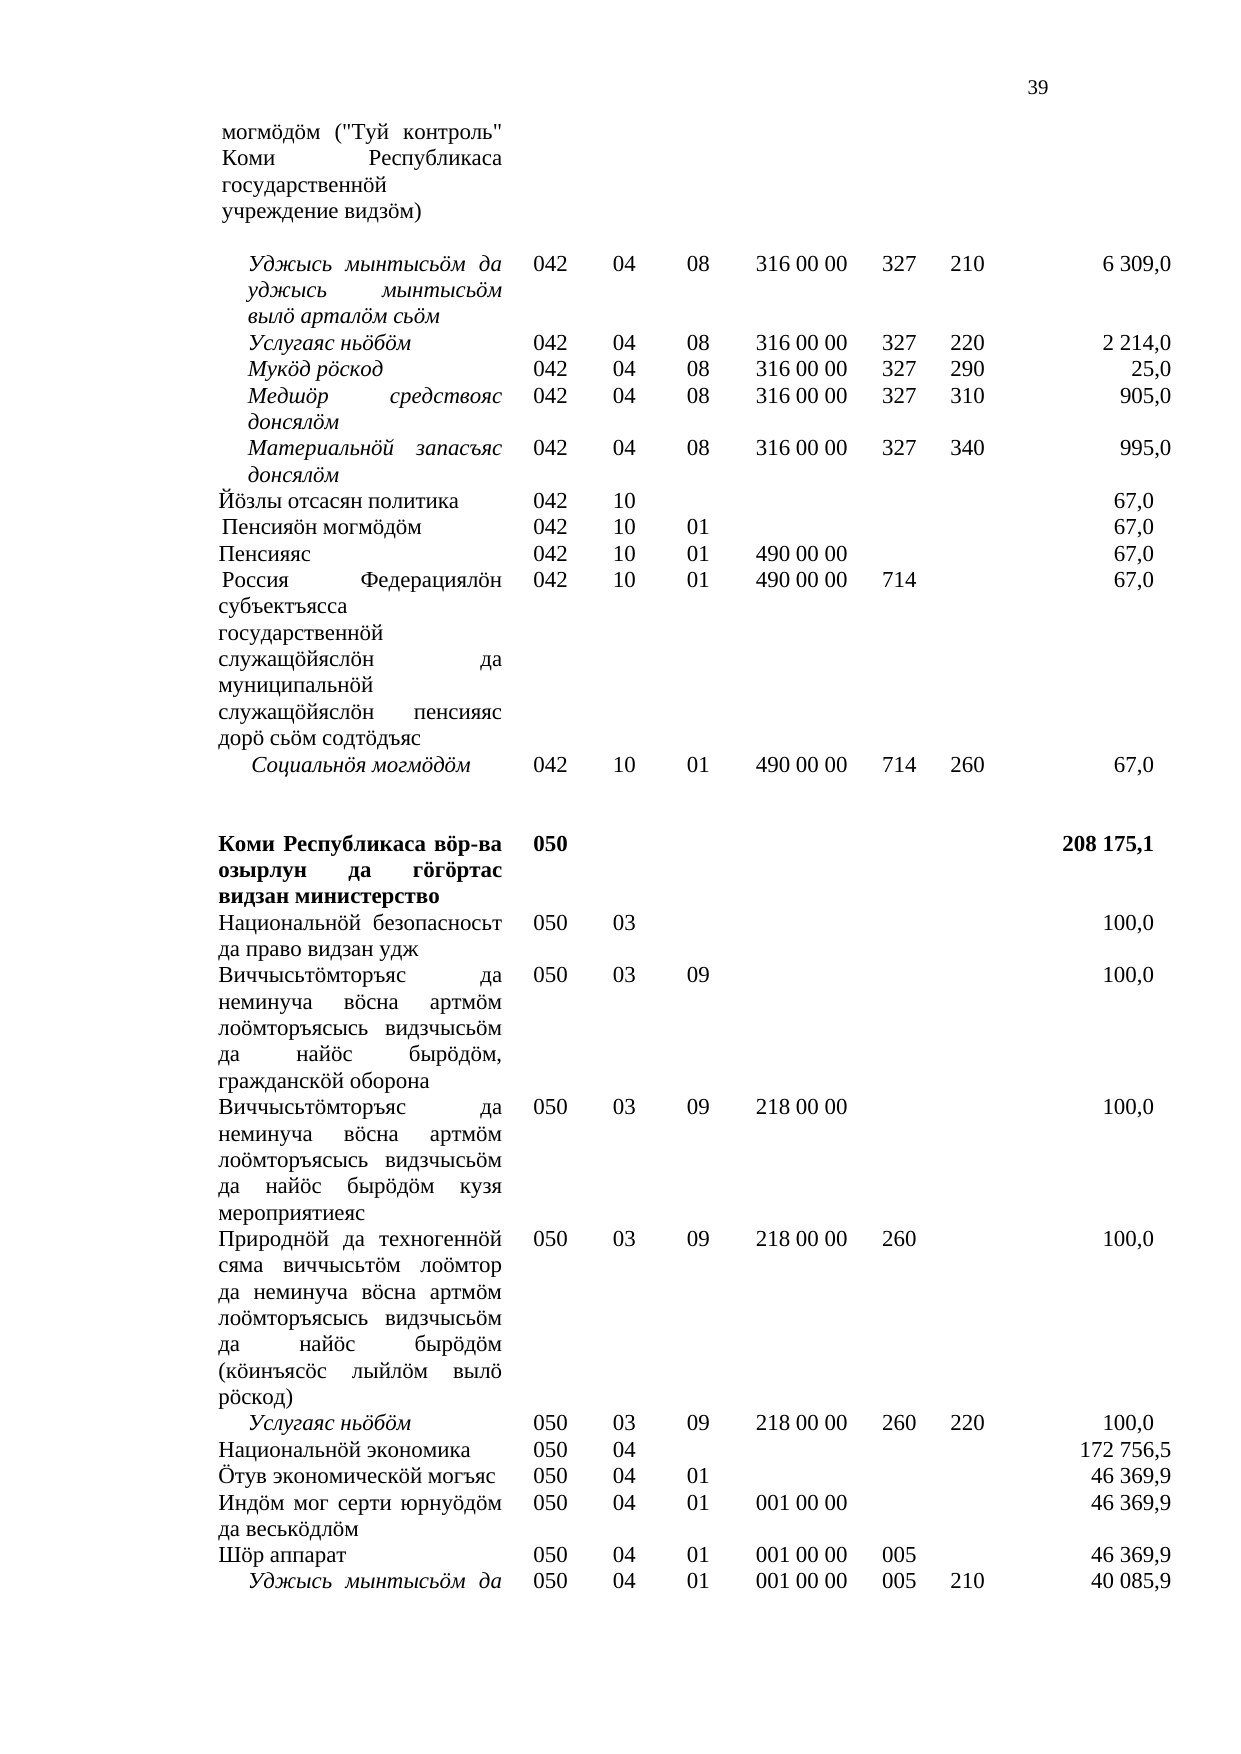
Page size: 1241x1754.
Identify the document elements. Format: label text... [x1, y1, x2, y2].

table_cell 67,0 [1004, 566, 1182, 751]
table_cell 04 [587, 355, 661, 382]
table_cell могмöдöм ("Туй контроль" Коми Республикаса государственнöй учреждение видзöм) [207, 118, 513, 250]
table_cell [661, 487, 735, 513]
table_cell 001 00 00 [735, 1489, 868, 1541]
table_cell 316 00 00 [735, 250, 868, 329]
table_cell [930, 540, 1004, 566]
table_cell [930, 1541, 1004, 1568]
table_cell 042 [513, 751, 587, 803]
table_cell 04 [587, 1462, 661, 1488]
table_cell 005 [868, 1541, 930, 1568]
table_cell 2 214,0 [1004, 329, 1182, 355]
table_cell [930, 514, 1004, 540]
table_cell 67,0 [1004, 487, 1182, 513]
table_cell [868, 803, 930, 830]
table_cell [868, 1489, 930, 1541]
table_cell 042 [513, 434, 587, 487]
table_cell 050 [513, 1489, 587, 1541]
table_cell [1004, 803, 1182, 830]
table_cell 09 [661, 961, 735, 1093]
table_cell 04 [587, 329, 661, 355]
table_cell 67,0 [1004, 514, 1182, 540]
table_cell [868, 830, 930, 909]
table_cell 995,0 [1004, 434, 1182, 487]
table_cell 050 [513, 909, 587, 961]
table_cell [868, 1093, 930, 1225]
table_cell 08 [661, 250, 735, 329]
table_cell [1183, 250, 1227, 329]
table_cell Шöр аппарат [207, 1541, 513, 1568]
table_cell 10 [587, 540, 661, 566]
table_cell 290 [930, 355, 1004, 382]
table_cell 172 756,5 [1004, 1436, 1182, 1462]
table_cell Национальнöй экономика [207, 1436, 513, 1462]
table_cell 050 [513, 1462, 587, 1488]
table_cell 220 [930, 329, 1004, 355]
table_cell [1183, 830, 1227, 909]
table_cell Пенсияöн могмöдöм [207, 514, 513, 540]
table_cell 04 [587, 1489, 661, 1541]
table_cell 490 00 00 [735, 751, 868, 803]
table_cell 050 [513, 961, 587, 1093]
table_cell 08 [661, 434, 735, 487]
table_cell [735, 909, 868, 961]
table_cell [735, 1462, 868, 1488]
table_cell 327 [868, 382, 930, 434]
table_cell 10 [587, 566, 661, 751]
table_cell 08 [661, 355, 735, 382]
table_cell [930, 909, 1004, 961]
table_cell 050 [513, 830, 587, 909]
table_cell [1183, 514, 1227, 540]
table_cell 04 [587, 1436, 661, 1462]
table_cell [930, 1462, 1004, 1488]
table_cell 6 309,0 [1004, 250, 1182, 329]
table_cell 001 00 00 [735, 1568, 868, 1594]
table_cell Уджысь мынтысьöм да [207, 1568, 513, 1594]
table_cell 01 [661, 540, 735, 566]
table_cell 100,0 [1004, 909, 1182, 961]
table_cell [1183, 1410, 1227, 1436]
table_cell 04 [587, 382, 661, 434]
table_cell 10 [587, 514, 661, 540]
table_cell 10 [587, 751, 661, 803]
table_cell 050 [513, 1225, 587, 1409]
table_cell Пенсияяс [207, 540, 513, 566]
table_cell 050 [513, 1093, 587, 1225]
table_cell 04 [587, 250, 661, 329]
table_cell 67,0 [1004, 751, 1182, 803]
table_cell Услугаяс ньöбöм [207, 1410, 513, 1436]
table_cell 316 00 00 [735, 329, 868, 355]
table_cell 310 [930, 382, 1004, 434]
table_cell 04 [587, 1568, 661, 1594]
table_cell 042 [513, 487, 587, 513]
table_cell 10 [587, 487, 661, 513]
table_cell 001 00 00 [735, 1541, 868, 1568]
table_cell 67,0 [1004, 540, 1182, 566]
table_cell [1183, 487, 1227, 513]
table_cell 260 [868, 1225, 930, 1409]
table_cell [661, 118, 735, 250]
table_cell 01 [661, 1541, 735, 1568]
table_cell [868, 540, 930, 566]
table_cell 042 [513, 250, 587, 329]
table_cell 01 [661, 751, 735, 803]
table_cell 490 00 00 [735, 540, 868, 566]
table_cell 218 00 00 [735, 1093, 868, 1225]
table_cell 01 [661, 1568, 735, 1594]
table_cell 042 [513, 540, 587, 566]
table_cell [930, 1093, 1004, 1225]
table_cell 100,0 [1004, 1410, 1182, 1436]
table_cell 03 [587, 1225, 661, 1409]
table_cell 03 [587, 961, 661, 1093]
table_cell [1183, 1489, 1227, 1541]
table_cell [868, 118, 930, 250]
table_cell [930, 830, 1004, 909]
table_cell 042 [513, 514, 587, 540]
table_cell 327 [868, 355, 930, 382]
table_cell 100,0 [1004, 1093, 1182, 1225]
table_cell 210 [930, 1568, 1004, 1594]
table_cell [735, 803, 868, 830]
table_cell Йöзлы отсасян политика [207, 487, 513, 513]
table_cell Природнöй да техногеннöй сяма виччысьтöм лоöмтор да неминуча вöсна артмöм лоöмторъясысь видзчысьöм да найöс бырöдöм (кöинъясöс лыйлöм вылö рöскод) [207, 1225, 513, 1409]
table_cell 042 [513, 355, 587, 382]
table_cell 327 [868, 434, 930, 487]
table_cell [1183, 1093, 1227, 1225]
table_cell [1183, 1436, 1227, 1462]
table_cell 005 [868, 1568, 930, 1594]
table_cell 09 [661, 1093, 735, 1225]
table_cell 050 [513, 1541, 587, 1568]
table_cell 050 [513, 1436, 587, 1462]
table_cell 09 [661, 1225, 735, 1409]
table_cell Индöм мог серти юрнуöдöм да веськöдлöм [207, 1489, 513, 1541]
table_cell [1183, 1568, 1227, 1594]
table_cell Виччысьтöмторъяс да неминуча вöсна артмöм лоöмторъясысь видзчысьöм да найöс бырöдöм кузя мероприятиеяс [207, 1093, 513, 1225]
table_cell 03 [587, 1093, 661, 1225]
table_cell [587, 118, 661, 250]
table_cell 490 00 00 [735, 566, 868, 751]
table_cell [587, 830, 661, 909]
table_cell 316 00 00 [735, 434, 868, 487]
table_cell Россия Федерациялöн субъектъясса государственнöй служащöйяслöн да муниципальнöй служащöйяслöн пенсияяс дорö сьöм сод­тöдъяс [207, 566, 513, 751]
table_cell [930, 566, 1004, 751]
table_cell [930, 1225, 1004, 1409]
table_cell [868, 961, 930, 1093]
table_cell 218 00 00 [735, 1410, 868, 1436]
table_cell [868, 1462, 930, 1488]
table_cell [1183, 751, 1227, 803]
table_cell Коми Республикаса вöр-ва озырлун да гöгöртас видзан министерство [207, 830, 513, 909]
table_cell [661, 1436, 735, 1462]
table_cell [1004, 118, 1182, 250]
table_cell Национальнöй безопасносьт да право видзан удж [207, 909, 513, 961]
table_cell 220 [930, 1410, 1004, 1436]
table_cell 327 [868, 329, 930, 355]
table_cell [661, 909, 735, 961]
table_cell [1183, 540, 1227, 566]
table_cell [930, 1436, 1004, 1462]
table_cell 01 [661, 1489, 735, 1541]
table_cell 208 175,1 [1004, 830, 1182, 909]
table_cell [868, 487, 930, 513]
table_cell 25,0 [1004, 355, 1182, 382]
table_cell 09 [661, 1410, 735, 1436]
table_cell [1183, 329, 1227, 355]
table_cell [1183, 1225, 1227, 1409]
table_cell [868, 909, 930, 961]
table_cell 316 00 00 [735, 382, 868, 434]
table_cell 210 [930, 250, 1004, 329]
table_cell 03 [587, 909, 661, 961]
table_cell [513, 803, 587, 830]
table_cell 04 [587, 1541, 661, 1568]
table_cell [735, 830, 868, 909]
table_cell 46 369,9 [1004, 1541, 1182, 1568]
table_cell 042 [513, 329, 587, 355]
table_cell [735, 1436, 868, 1462]
table_cell 327 [868, 250, 930, 329]
table_cell 100,0 [1004, 961, 1182, 1093]
table_cell [735, 487, 868, 513]
table_cell Уджысь мынтысьöм да уджысь мынтысьöм вылö арталöм сьöм [207, 250, 513, 329]
table_cell [735, 961, 868, 1093]
table_cell 01 [661, 514, 735, 540]
table_cell [1183, 434, 1227, 487]
table_cell 03 [587, 1410, 661, 1436]
table_cell [868, 514, 930, 540]
table_cell 01 [661, 566, 735, 751]
table_cell 46 369,9 [1004, 1489, 1182, 1541]
table_cell [1183, 118, 1227, 250]
table_cell [1183, 909, 1227, 961]
table_cell [930, 487, 1004, 513]
table_cell 260 [868, 1410, 930, 1436]
table_cell [868, 1436, 930, 1462]
table_cell [661, 830, 735, 909]
table_cell [930, 961, 1004, 1093]
table_cell [587, 803, 661, 830]
table_cell [1183, 1462, 1227, 1488]
table_cell Социальнöя могмöдöм [207, 751, 513, 803]
table_cell Виччысьтöмторъяс да неминуча вöсна артмöм лоöмторъясысь видзчысьöм да найöс бырöдöм, гражданскöй оборона [207, 961, 513, 1093]
table_cell 100,0 [1004, 1225, 1182, 1409]
table_cell [930, 803, 1004, 830]
table_cell 050 [513, 1410, 587, 1436]
table_cell 08 [661, 329, 735, 355]
table_cell [1183, 566, 1227, 751]
table_cell [207, 803, 513, 830]
table_cell 714 [868, 751, 930, 803]
table_cell 316 00 00 [735, 355, 868, 382]
table_cell [1183, 382, 1227, 434]
table_cell 260 [930, 751, 1004, 803]
table_cell 218 00 00 [735, 1225, 868, 1409]
table_cell Öтув экономическöй могъяс [207, 1462, 513, 1488]
table_cell [1183, 1541, 1227, 1568]
table_cell Мукöд рöскод [207, 355, 513, 382]
table_cell 340 [930, 434, 1004, 487]
table_cell 40 085,9 [1004, 1568, 1182, 1594]
table_cell 04 [587, 434, 661, 487]
table_cell [930, 1489, 1004, 1541]
table_cell Медшöр средствояс донсялöм [207, 382, 513, 434]
table_cell [513, 118, 587, 250]
table_cell 905,0 [1004, 382, 1182, 434]
table_cell 46 369,9 [1004, 1462, 1182, 1488]
table_cell [1183, 961, 1227, 1093]
table_cell 050 [513, 1568, 587, 1594]
table_cell [1183, 803, 1227, 830]
table_cell 01 [661, 1462, 735, 1488]
table_cell 08 [661, 382, 735, 434]
table_cell Материальнöй запасъяс донсялöм [207, 434, 513, 487]
table_cell [930, 118, 1004, 250]
table_cell [735, 514, 868, 540]
table_cell [1183, 355, 1227, 382]
table_cell 042 [513, 382, 587, 434]
table_cell 714 [868, 566, 930, 751]
table_cell [661, 803, 735, 830]
table_cell Услугаяс ньöбöм [207, 329, 513, 355]
table_cell [735, 118, 868, 250]
table_cell 042 [513, 566, 587, 751]
